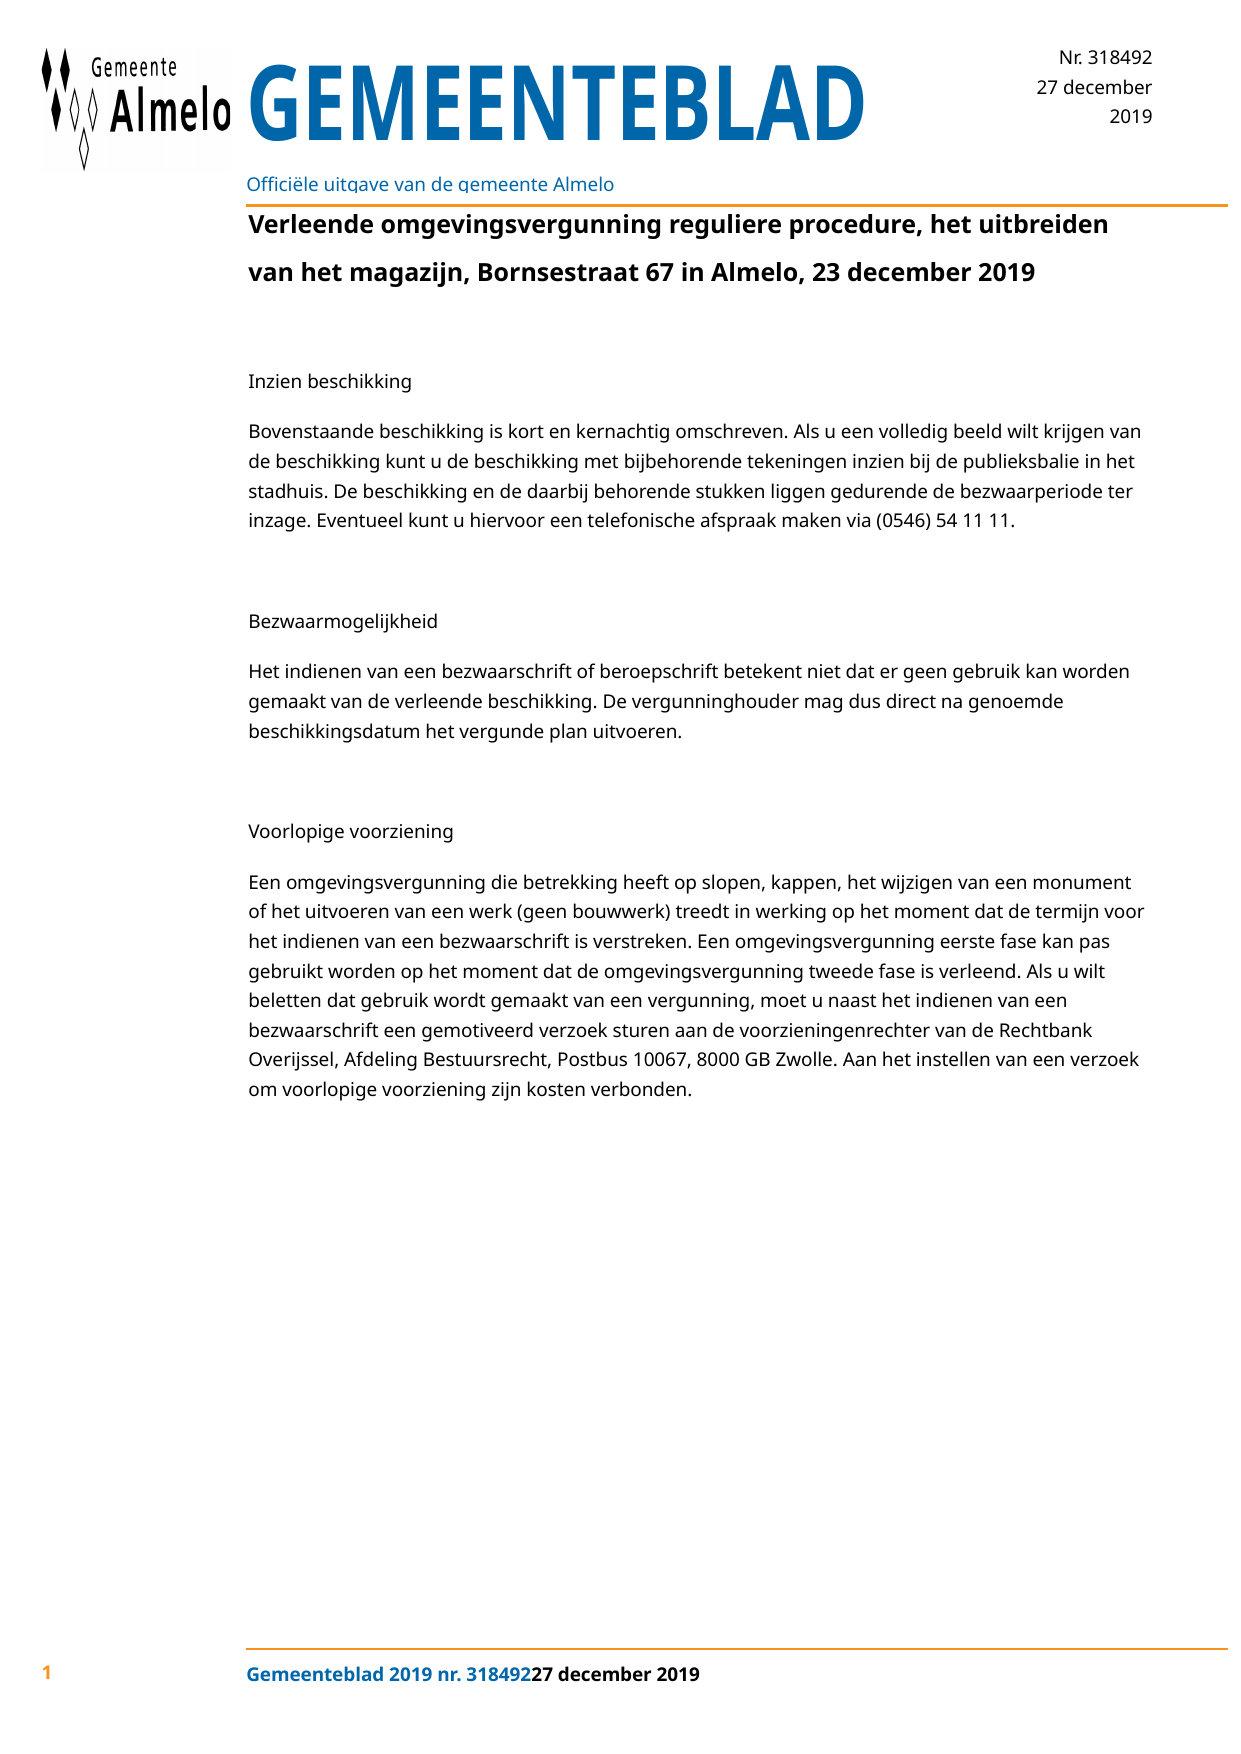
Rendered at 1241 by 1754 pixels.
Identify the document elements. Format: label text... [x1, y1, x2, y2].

text Verleende omgevingsvergunning reguliere procedure, het uitbreiden van het magazijn, Bornsestraat 67 in Almelo, 23 december 2019 [248, 207, 1152, 288]
text Voorlopige voorziening [248, 819, 1152, 844]
text Bovenstaande beschikking is kort en kernachtig omschreven. Als u een volledig beeld wilt krijgen van de beschikking kunt u de beschikking met bijbehorende tekeningen inzien bij de publieksbalie in het stadhuis. De beschikking en de daarbij behorende stukken liggen gedurende de bezwaarperiode ter inzage. Eventueel kunt u hiervoor een telefonische afspraak maken via (0546) 54 11 11. [248, 419, 1152, 533]
text Bezwaarmogelijkheid [248, 608, 1152, 634]
text Een omgevingsvergunning die betrekking heeft op slopen, kappen, het wijzigen van een monument of het uitvoeren van een werk (geen bouwwerk) treedt in werking op het moment dat de termijn voor het indienen van een bezwaarschrift is verstreken. Een omgevingsvergunning eerste fase kan pas gebruikt worden op het moment dat de omgevingsvergunning tweede fase is verleend. Als u wilt beletten dat gebruik wordt gemaakt van een vergunning, moet u naast het indienen van een bezwaarschrift een gemotiveerd verzoek sturen aan de voorzieningenrechter van de Rechtbank Overijssel, Afdeling Bestuursrecht, Postbus 10067, 8000 GB Zwolle. Aan het instellen van een verzoek om voorlopige voorziening zijn kosten verbonden. [248, 869, 1152, 1102]
text Het indienen van een bezwaarschrift of beroepschrift betekent niet dat er geen gebruik kan worden gemaakt van de verleende beschikking. De vergunninghouder mag dus direct na genoemde beschikkingsdatum het vergunde plan uitvoeren. [248, 659, 1152, 744]
picture [41, 47, 231, 172]
text Inzien beschikking [248, 368, 1152, 394]
